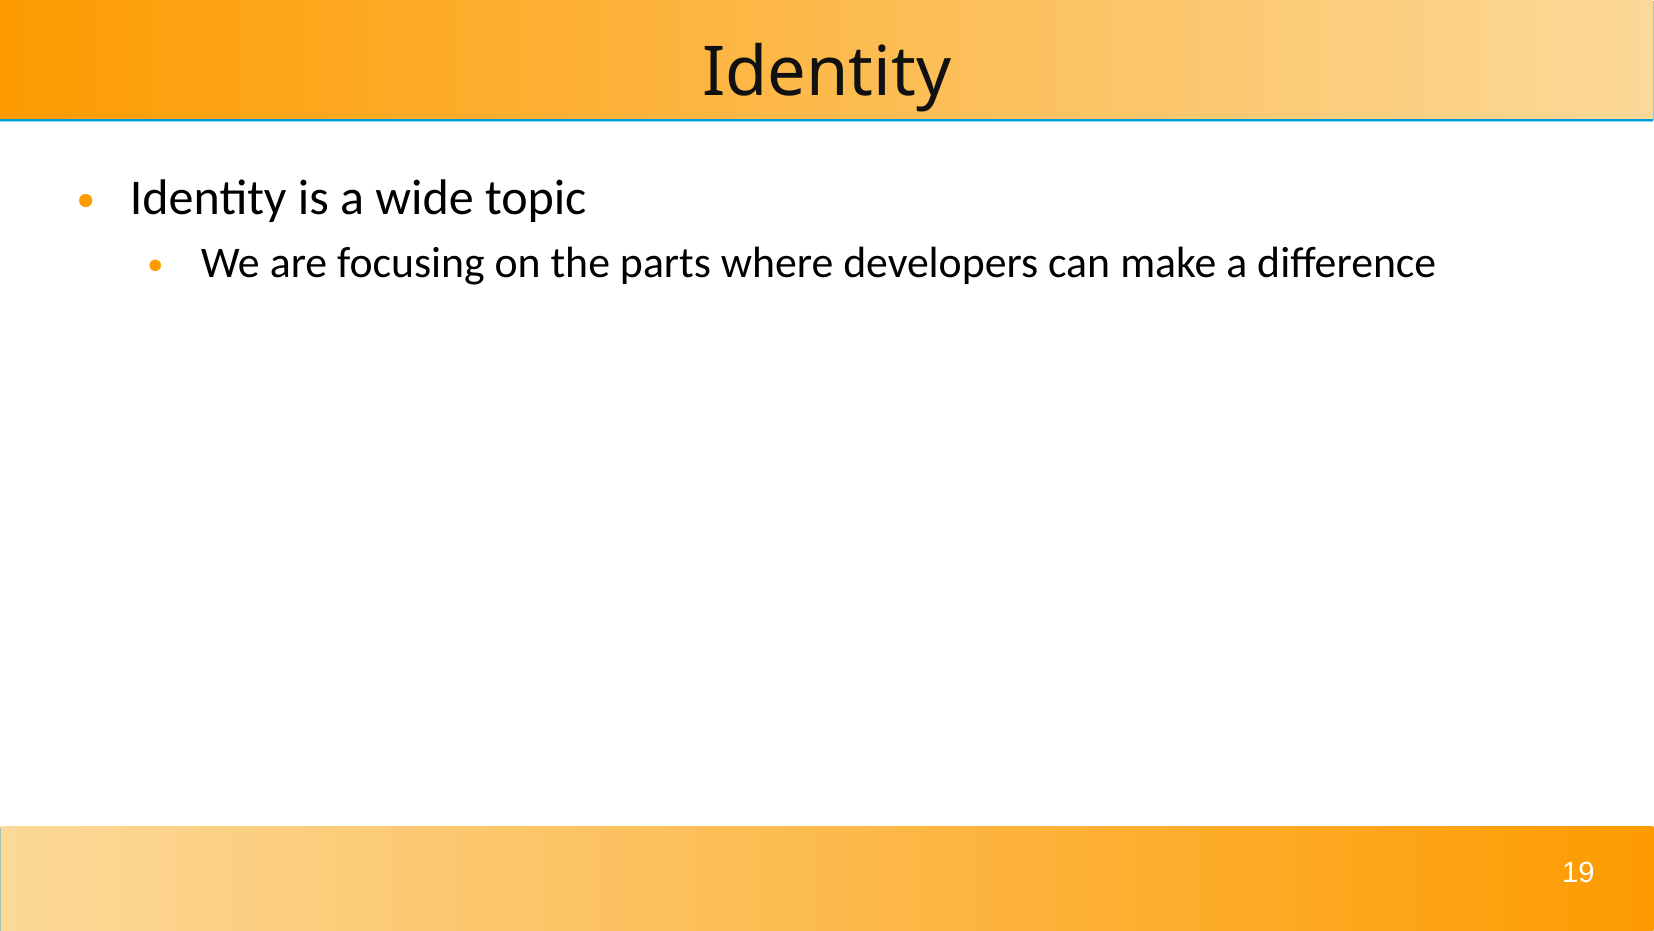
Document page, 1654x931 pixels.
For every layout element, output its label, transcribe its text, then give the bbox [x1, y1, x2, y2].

title Networking [1101, 827, 1105, 930]
title Identity [59, 26, 1595, 111]
list Identity is a wide topic We are focusing on the parts where developers can make a difference [59, 177, 1595, 768]
